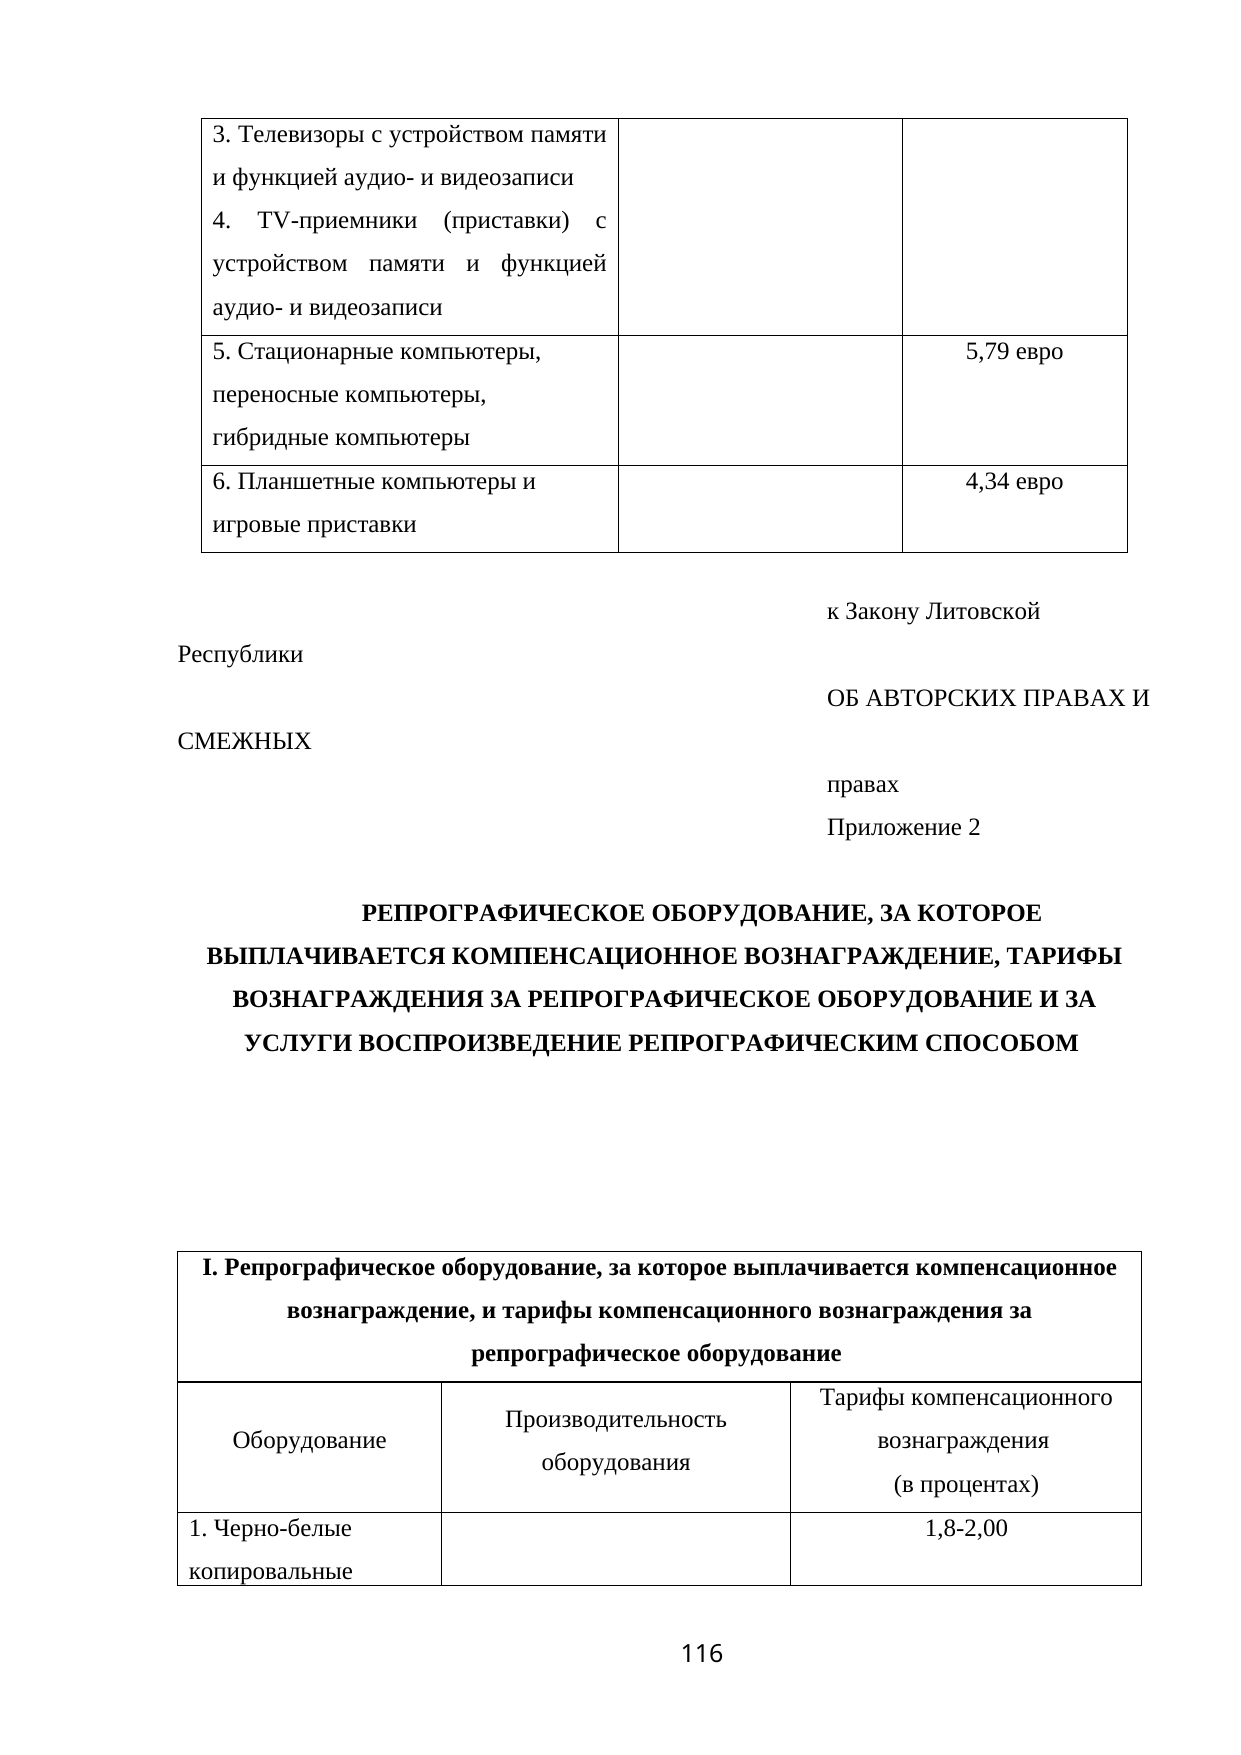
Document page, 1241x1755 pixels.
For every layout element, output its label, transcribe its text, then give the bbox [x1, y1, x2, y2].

table_cell Оборудование [178, 1383, 441, 1512]
table_cell 5. Стационарные компьютеры, переносные компьютеры, гибридные компьютеры [202, 336, 618, 465]
table_cell Тарифы компенсационного вознаграждения (в процентах) [791, 1383, 1141, 1512]
table_cell [619, 336, 902, 465]
table_cell Производительность оборудования [442, 1383, 790, 1512]
table_header I. Репрографическое оборудование, за которое выплачивается компенсационное вознаграждение, и тарифы компенсационного вознаграждения за репрографическое оборудование [178, 1252, 1141, 1381]
table_cell [619, 119, 902, 335]
text РЕПРОГРАФИЧЕСКОЕ ОБОРУДОВАНИЕ, ЗА КОТОРОЕ ВЫПЛАЧИВАЕТСЯ КОМПЕНСАЦИОННОЕ ВОЗНАГРАЖДЕНИЕ, ТАРИФЫ ВОЗНАГРАЖДЕНИЯ ЗА РЕПРОГРАФИЧЕСКОЕ ОБОРУДОВАНИЕ И ЗА УСЛУГИ ВОСПРОИЗВЕДЕНИЕ РЕПРОГРАФИЧЕСКИМ СПОСОБОМ [177, 898, 1152, 1186]
table_cell 1. Черно-белые копировальные [178, 1513, 441, 1585]
table_cell 4,34 евро [903, 466, 1127, 552]
table_cell [619, 466, 902, 552]
table_cell 1,8-2,00 [791, 1513, 1141, 1585]
table_cell 3. Телевизоры с устройством памяти и функцией аудио- и видеозаписи 4. TV-приемники (приставки) с устройством памяти и функцией аудио- и видеозаписи [202, 119, 618, 335]
text правах [177, 769, 1152, 798]
table_cell 5,79 евро [903, 336, 1127, 465]
table_cell [442, 1513, 790, 1585]
table_cell [903, 119, 1127, 335]
table_cell 6. Планшетные компьютеры и игровые приставки [202, 466, 618, 552]
text к Закону Литовской Республики [177, 596, 1152, 668]
text ОБ АВТОРСКИХ ПРАВАХ И СМЕЖНЫХ [177, 683, 1152, 754]
text Приложение 2 [177, 812, 1152, 841]
